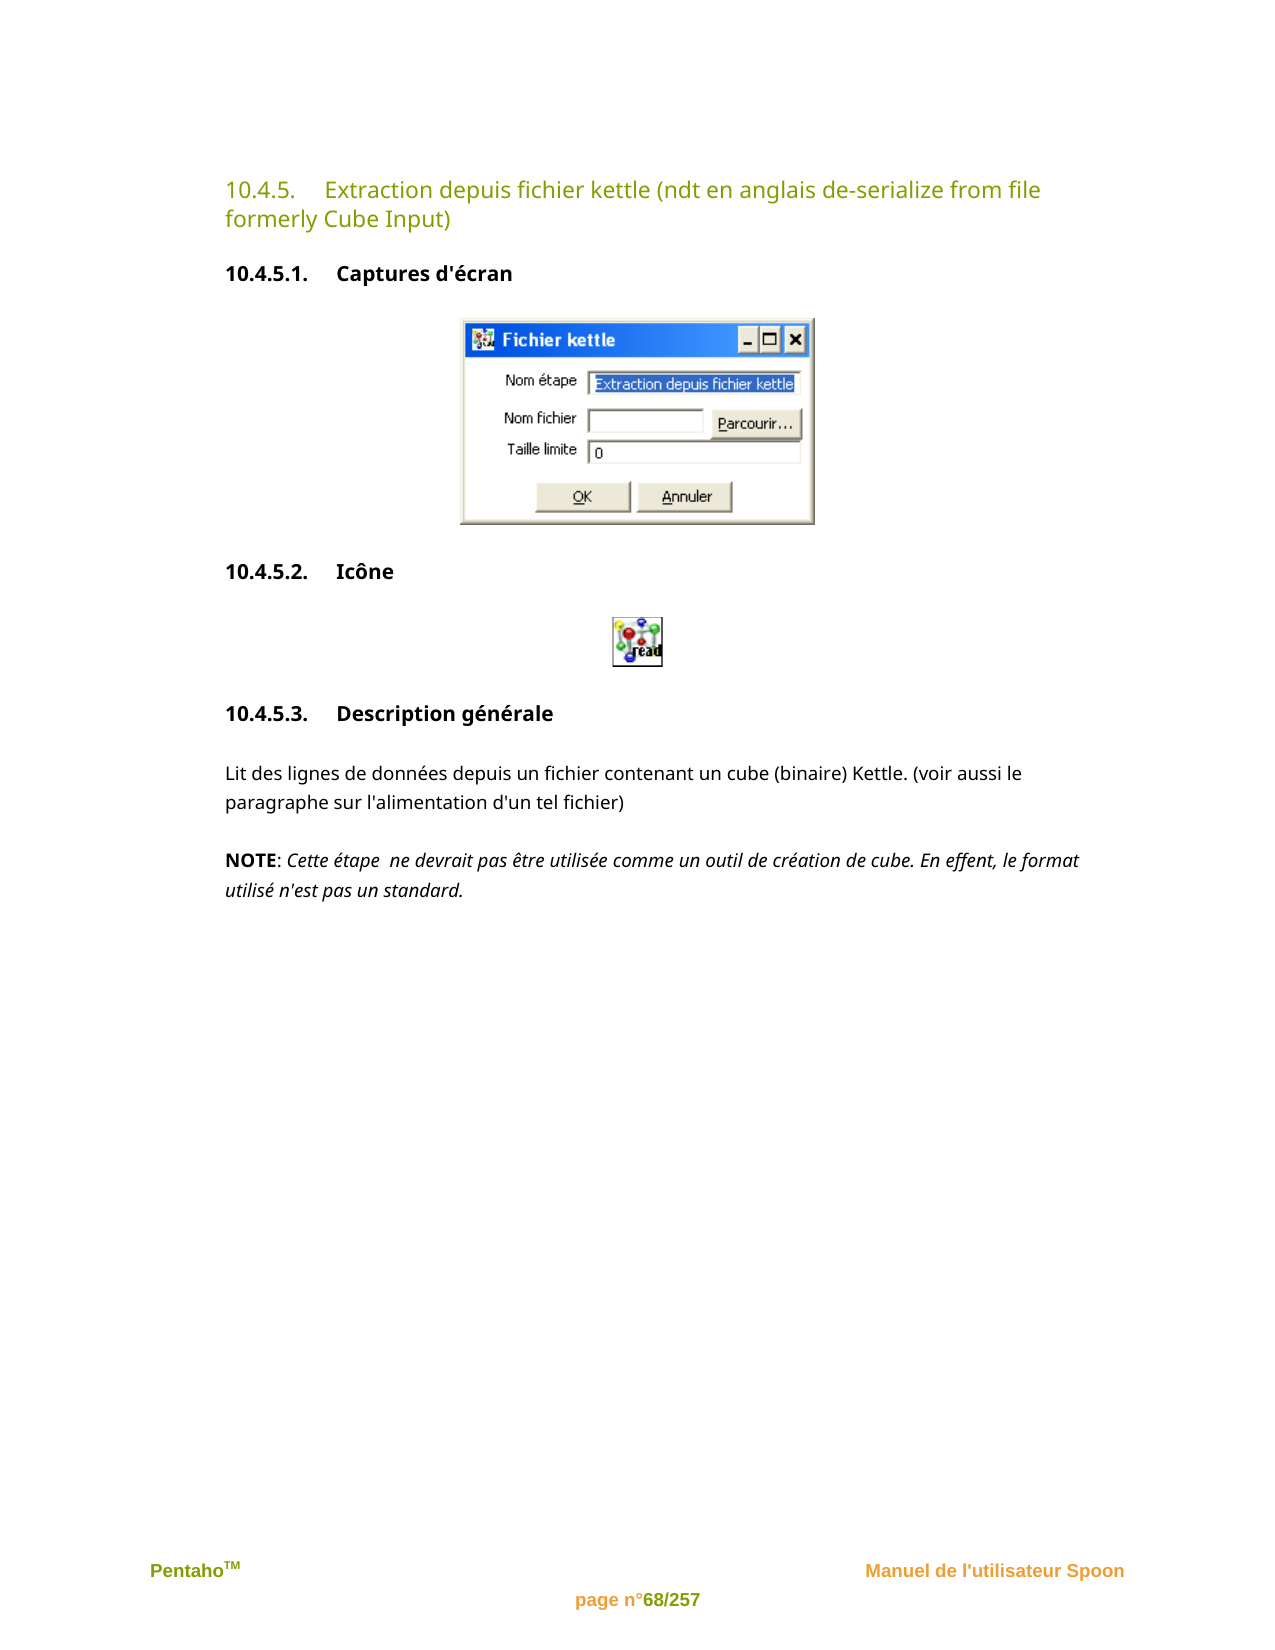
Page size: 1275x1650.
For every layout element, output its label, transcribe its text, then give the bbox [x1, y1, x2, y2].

picture [460, 318, 815, 525]
subtitle Description générale [225, 610, 1125, 727]
subtitle Icône [225, 525, 1125, 585]
picture [612, 617, 663, 667]
text NOTE: Cette étape ne devrait pas être utilisée comme un outil de création de cube. En effent, le format utilisé n'est pas un standard. [225, 844, 1125, 903]
text Lit des lignes de données depuis un fichier contenant un cube (binaire) Kettle. (voir aussi le paragraphe sur l'alimentation d'un tel fichier) [225, 757, 1125, 815]
subtitle Captures d'écran [225, 258, 1125, 287]
subtitle Extraction depuis fichier kettle (ndt en anglais de-serialize from file formerly Cube Input) [225, 175, 1125, 233]
